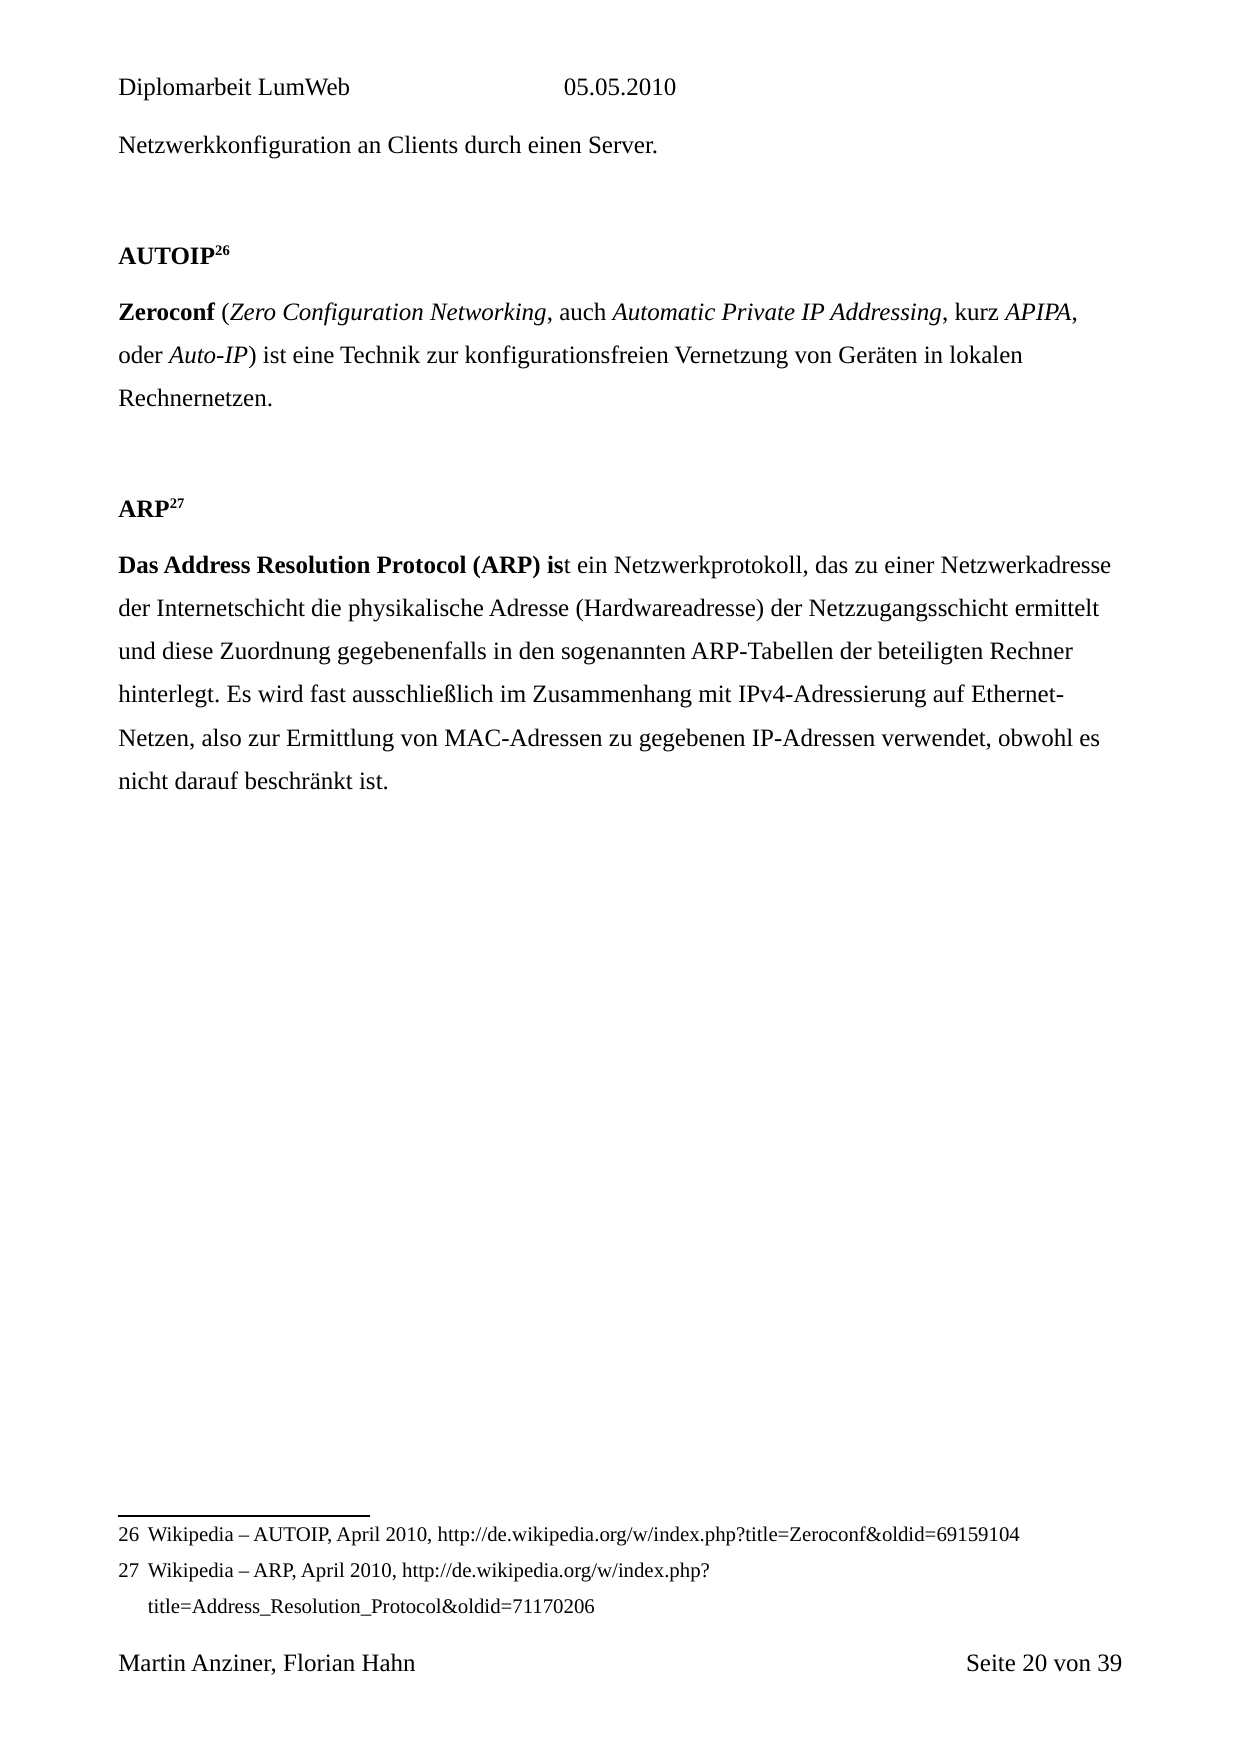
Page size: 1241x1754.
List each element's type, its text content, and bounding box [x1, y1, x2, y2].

text Wikipedia – AUTOIP, April 2010, http://de.wikipedia.org/w/index.php?title=Zeroconf&oldid=69159104 [118, 1522, 1122, 1546]
text Wikipedia – ARP, April 2010, http://de.wikipedia.org/w/index.php?title=Address_Resolution_Protocol&oldid=71170206 [118, 1558, 1122, 1618]
text Das Address Resolution Protocol (ARP) ist ein Netzwerkprotokoll, das zu einer Netzwerkadresse der Internetschicht die physikalische Adresse (Hardwareadresse) der Netzzugangsschicht ermittelt und diese Zuordnung gegebenenfalls in den sogenannten ARP-Tabellen der beteiligten Rechner hinterlegt. Es wird fast ausschließlich im Zusammenhang mit IPv4-Adressierung auf Ethernet-Netzen, also zur Ermittlung von MAC-Adressen zu gegebenen IP-Adressen verwendet, obwohl es nicht darauf beschränkt ist. [118, 550, 1122, 794]
text ARP [118, 494, 1122, 523]
text Netzwerkkonfiguration an Clients durch einen Server. [118, 130, 1122, 159]
text AUTOIP [118, 241, 1122, 270]
text Zeroconf (Zero Configuration Networking, auch Automatic Private IP Addressing, kurz APIPA, oder Auto-IP) ist eine Technik zur konfigurationsfreien Vernetzung von Geräten in lokalen Rechnernetzen. [118, 297, 1122, 412]
